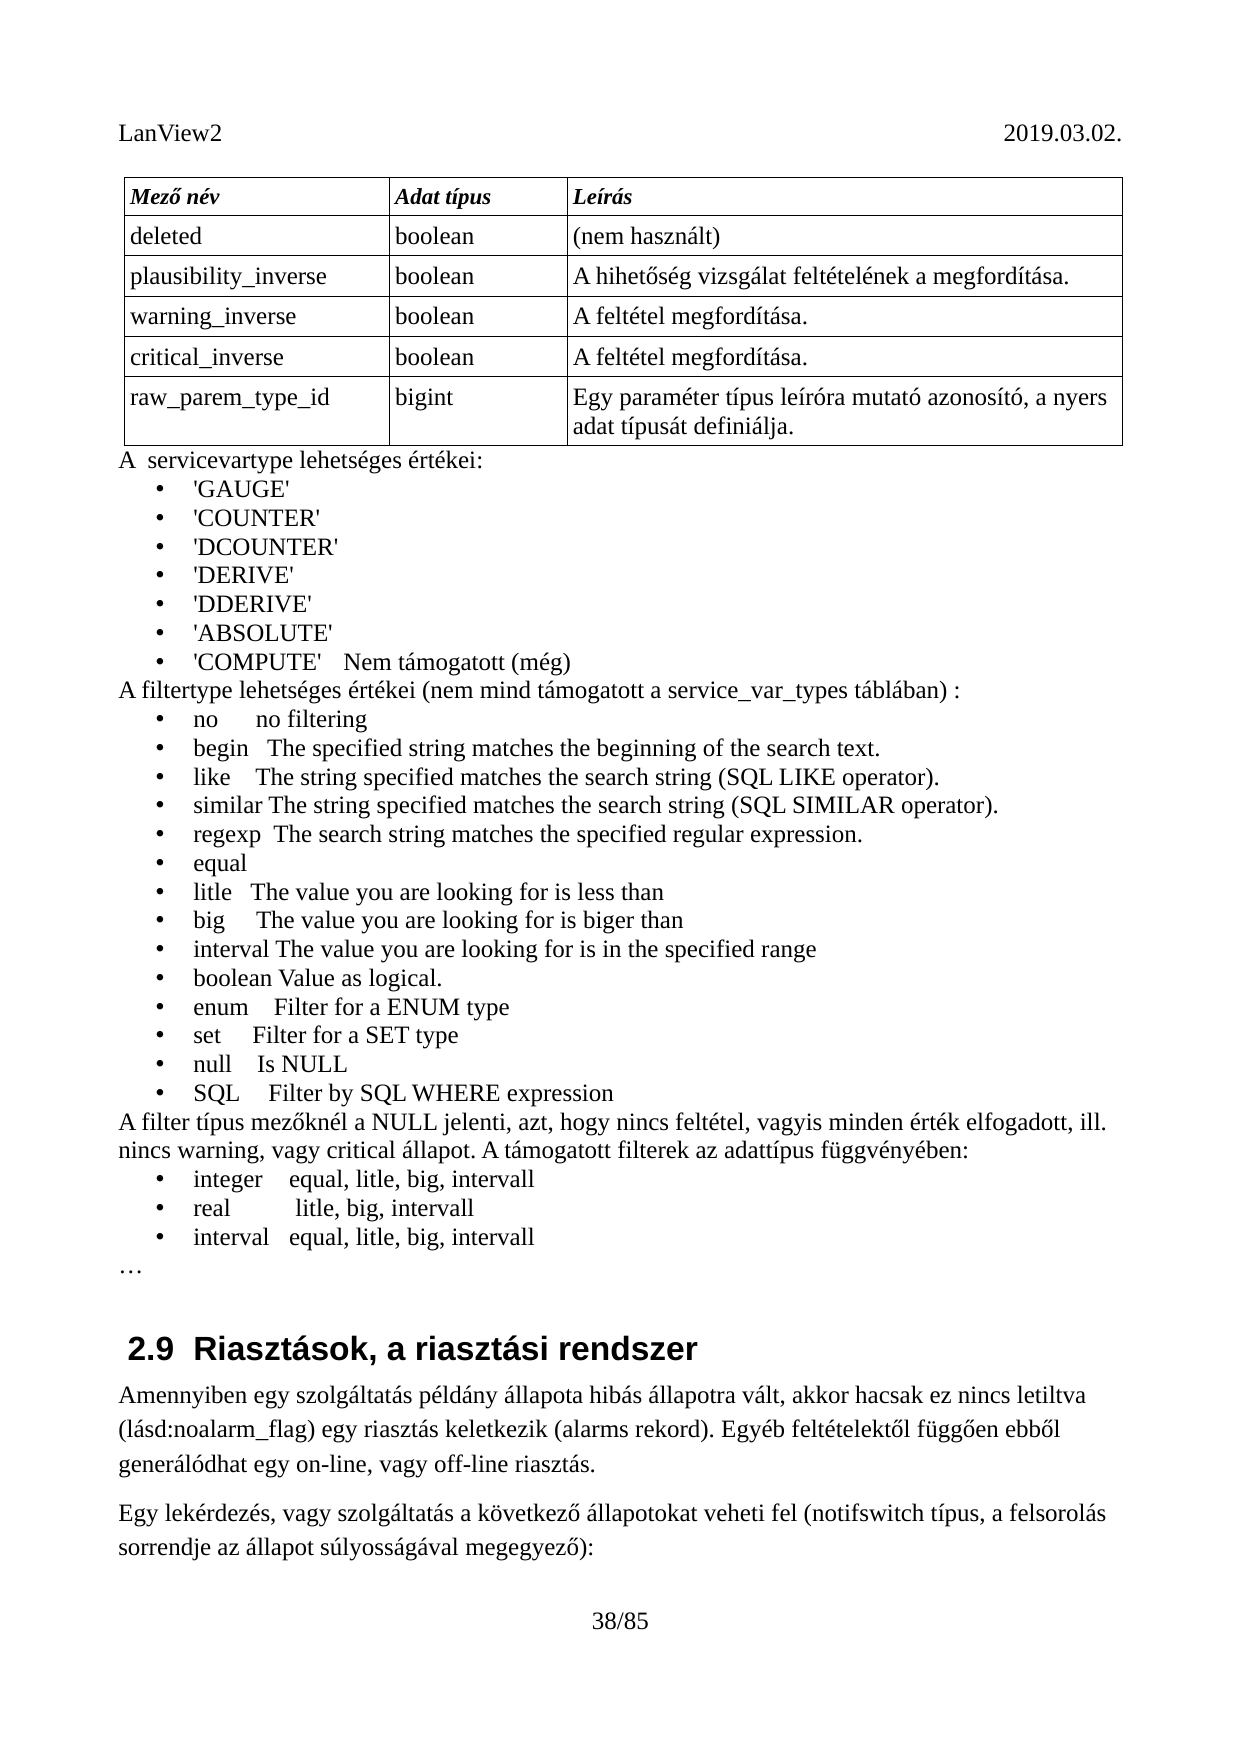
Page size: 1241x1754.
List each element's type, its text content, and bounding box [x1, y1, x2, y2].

list 'COUNTER' [156, 503, 1122, 532]
list null Is NULL [156, 1049, 1122, 1078]
table_cell raw_parem_type_id [125, 377, 389, 445]
list 'DERIVE' [156, 560, 1122, 589]
list interval The value you are looking for is in the specified range [156, 934, 1122, 963]
table_header Leírás [568, 178, 1122, 215]
table_header Adat típus [390, 178, 567, 215]
list interval equal, litle, big, intervall [156, 1222, 1122, 1250]
list 'DCOUNTER' [156, 532, 1122, 560]
table_cell boolean [390, 256, 567, 296]
table_cell boolean [390, 216, 567, 255]
list equal [156, 848, 1122, 877]
list like The string specified matches the search string (SQL LIKE operator). [156, 762, 1122, 790]
list SQL Filter by SQL WHERE expression [156, 1078, 1122, 1107]
list litle The value you are looking for is less than [156, 877, 1122, 905]
list 'COMPUTE' Nem támogatott (még) [156, 647, 1122, 675]
table_cell deleted [125, 216, 389, 255]
list 'DDERIVE' [156, 589, 1122, 618]
table_cell boolean [390, 297, 567, 336]
list enum Filter for a ENUM type [156, 992, 1122, 1020]
table_cell (nem használt) [568, 216, 1122, 255]
list no no filtering [156, 704, 1122, 733]
list boolean Value as logical. [156, 963, 1122, 992]
list set Filter for a SET type [156, 1020, 1122, 1049]
list similar The string specified matches the search string (SQL SIMILAR operator). [156, 790, 1122, 819]
table_cell warning_inverse [125, 297, 389, 336]
table_cell critical_inverse [125, 337, 389, 376]
table_cell bigint [390, 377, 567, 445]
text A filter típus mezőknél a NULL jelenti, azt, hogy nincs feltétel, vagyis minden érték elfogadott, ill. nincs warning, vagy critical állapot. A támogatott filterek az adattípus függvényében: [118, 1107, 1122, 1164]
table_header Mező név [125, 178, 389, 215]
text … [118, 1250, 1122, 1279]
text A servicevartype lehetséges értékei: [118, 445, 1122, 474]
list begin The specified string matches the beginning of the search text. [156, 733, 1122, 762]
table_cell A hihetőség vizsgálat feltételének a megfordítása. [568, 256, 1122, 296]
list 'ABSOLUTE' [156, 618, 1122, 647]
table_cell A feltétel megfordítása. [568, 297, 1122, 336]
table_cell boolean [390, 337, 567, 376]
list real litle, big, intervall [156, 1193, 1122, 1222]
text Amennyiben egy szolgáltatás példány állapota hibás állapotra vált, akkor hacsak ez nincs letiltva (lásd:noalarm_flag) egy riasztás keletkezik (alarms rekord). Egyéb feltételektől függően ebből generálódhat egy on-line, vagy off-line riasztás. [118, 1380, 1122, 1478]
list big The value you are looking for is biger than [156, 905, 1122, 934]
text Egy lekérdezés, vagy szolgáltatás a következő állapotokat veheti fel (notifswitch típus, a felsorolás sorrendje az állapot súlyosságával megegyező): [118, 1498, 1122, 1561]
subtitle Riasztások, a riasztási rendszer [118, 1329, 1122, 1367]
table_cell A feltétel megfordítása. [568, 337, 1122, 376]
list regexp The search string matches the specified regular expression. [156, 819, 1122, 848]
table_cell Egy paraméter típus leíróra mutató azonosító, a nyers adat típusát definiálja. [568, 377, 1122, 445]
list 'GAUGE' [156, 474, 1122, 503]
table_cell plausibility_inverse [125, 256, 389, 296]
list integer equal, litle, big, intervall [156, 1164, 1122, 1193]
text A filtertype lehetséges értékei (nem mind támogatott a service_var_types táblában) : [118, 675, 1122, 704]
